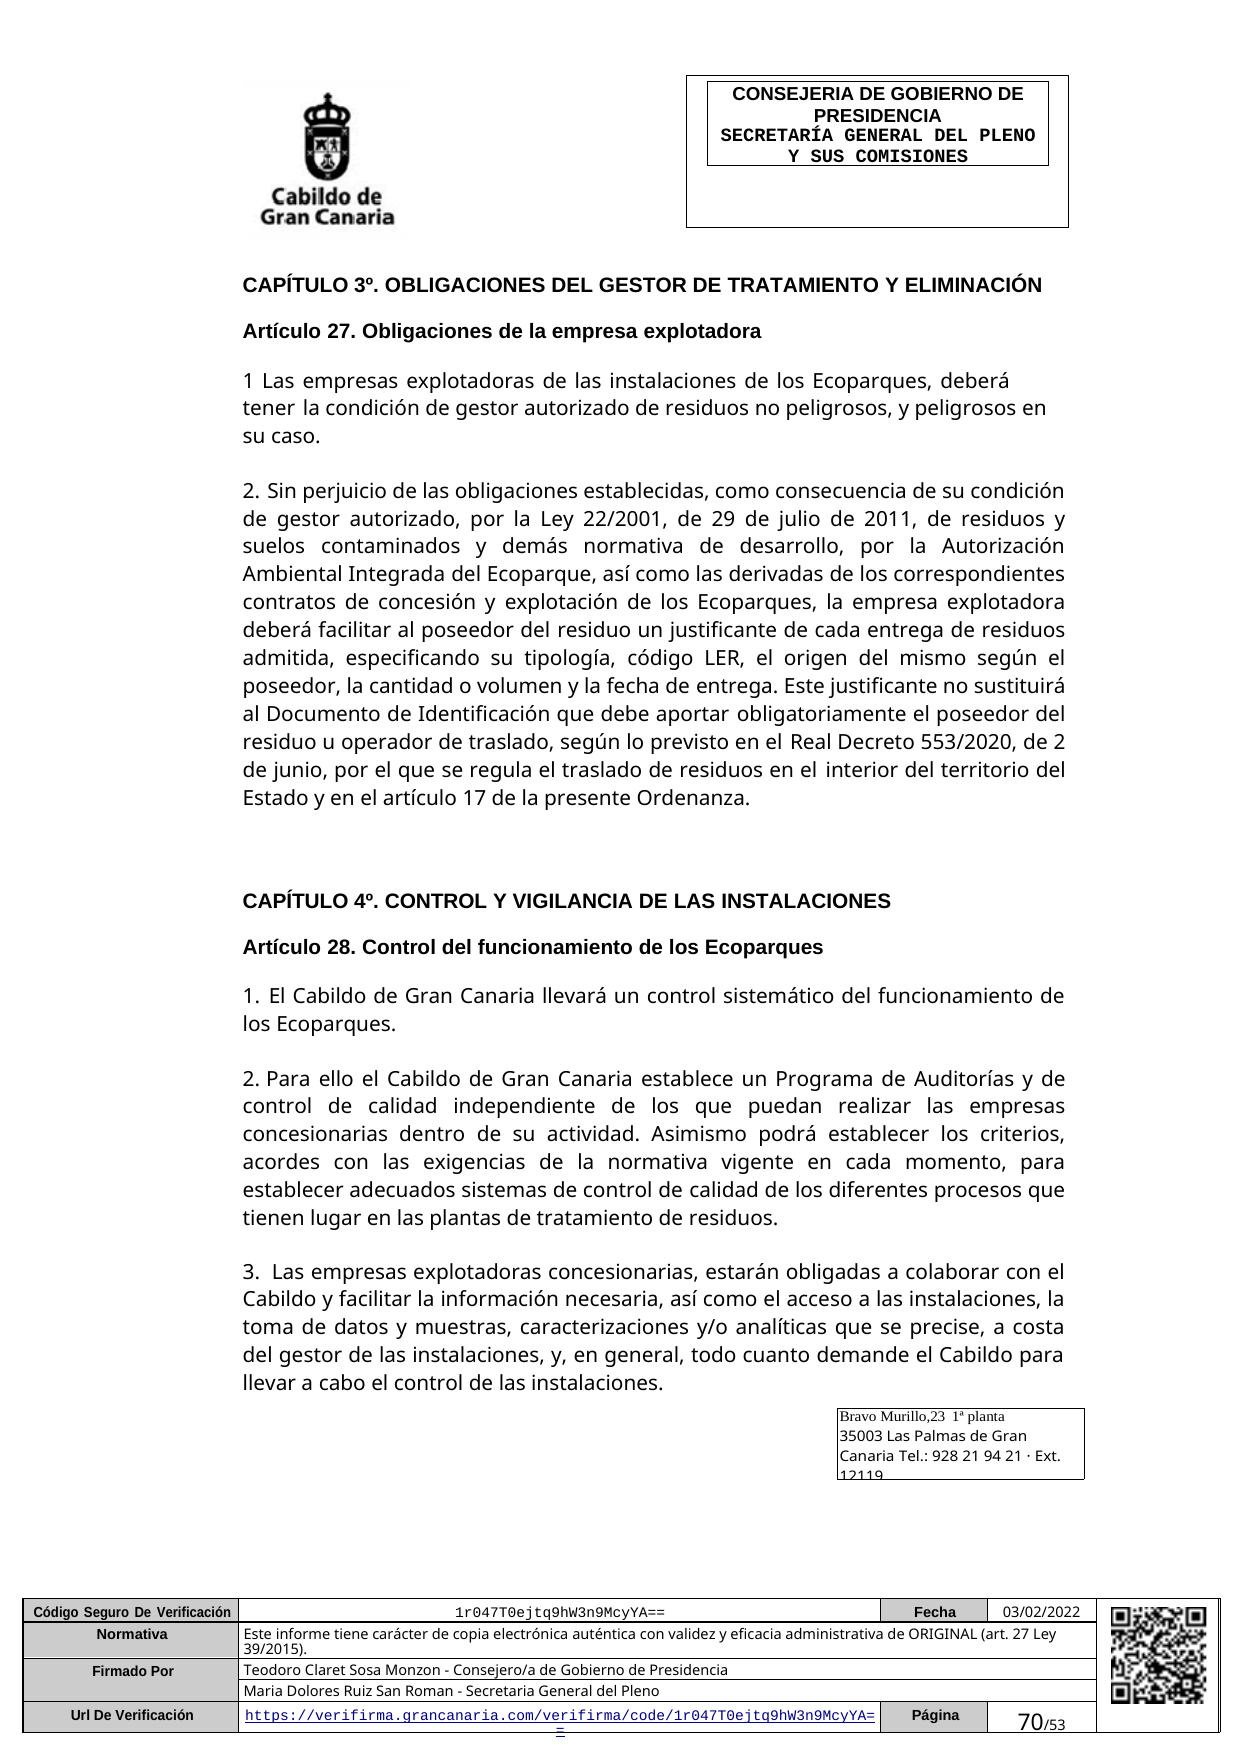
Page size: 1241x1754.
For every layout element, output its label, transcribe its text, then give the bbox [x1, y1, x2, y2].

text Artículo 28. Control del funcionamiento de los Ecoparques [242, 934, 1232, 958]
subtitle CAPÍTULO 3º. OBLIGACIONES DEL GESTOR DE TRATAMIENTO Y ELIMINACIÓN [242, 273, 1232, 297]
picture [1111, 1607, 1207, 1704]
picture [242, 90, 412, 233]
text Artículo 27. Obligaciones de la empresa explotadora [242, 319, 1232, 343]
text 1 Las empresas explotadoras de las instalaciones de los Ecoparques, deberá tener la condición de gestor autorizado de residuos no peligrosos, y peligrosos en su caso. [242, 366, 1066, 450]
list Para ello el Cabildo de Gran Canaria establece un Programa de Auditorías y de control de calidad independiente de los que puedan realizar las empresas concesionarias dentro de su actividad. Asimismo podrá establecer los criterios, acordes con las exigencias de la normativa vigente en cada momento, para establecer adecuados sistemas de control de calidad de los diferentes procesos que tienen lugar en las plantas de tratamiento de residuos. [242, 1064, 1066, 1231]
subtitle CAPÍTULO 4º. CONTROL Y VIGILANCIA DE LAS INSTALACIONES [242, 888, 1232, 912]
list Sin perjuicio de las obligaciones establecidas, como consecuencia de su condición de gestor autorizado, por la Ley 22/2001, de 29 de julio de 2011, de residuos y suelos contaminados y demás normativa de desarrollo, por la Autorización Ambiental Integrada del Ecoparque, así como las derivadas de los correspondientes contratos de concesión y explotación de los Ecoparques, la empresa explotadora deberá facilitar al poseedor del residuo un justificante de cada entrega de residuos admitida, especificando su tipología, código LER, el origen del mismo según el poseedor, la cantidad o volumen y la fecha de entrega. Este justificante no sustituirá al Documento de Identificación que debe aportar obligatoriamente el poseedor del residuo u operador de traslado, según lo previsto en el Real Decreto 553/2020, de 2 de junio, por el que se regula el traslado de residuos en el interior del territorio del Estado y en el artículo 17 de la presente Ordenanza. [242, 476, 1066, 811]
list Las empresas explotadoras concesionarias, estarán obligadas a colaborar con el Cabildo y facilitar la información necesaria, así como el acceso a las instalaciones, la toma de datos y muestras, caracterizaciones y/o analíticas que se precise, a costa del gestor de las instalaciones, y, en general, todo cuanto demande el Cabildo para llevar a cabo el control de las instalaciones. [242, 1257, 1066, 1397]
list El Cabildo de Gran Canaria llevará un control sistemático del funcionamiento de los Ecoparques. [242, 981, 1066, 1038]
